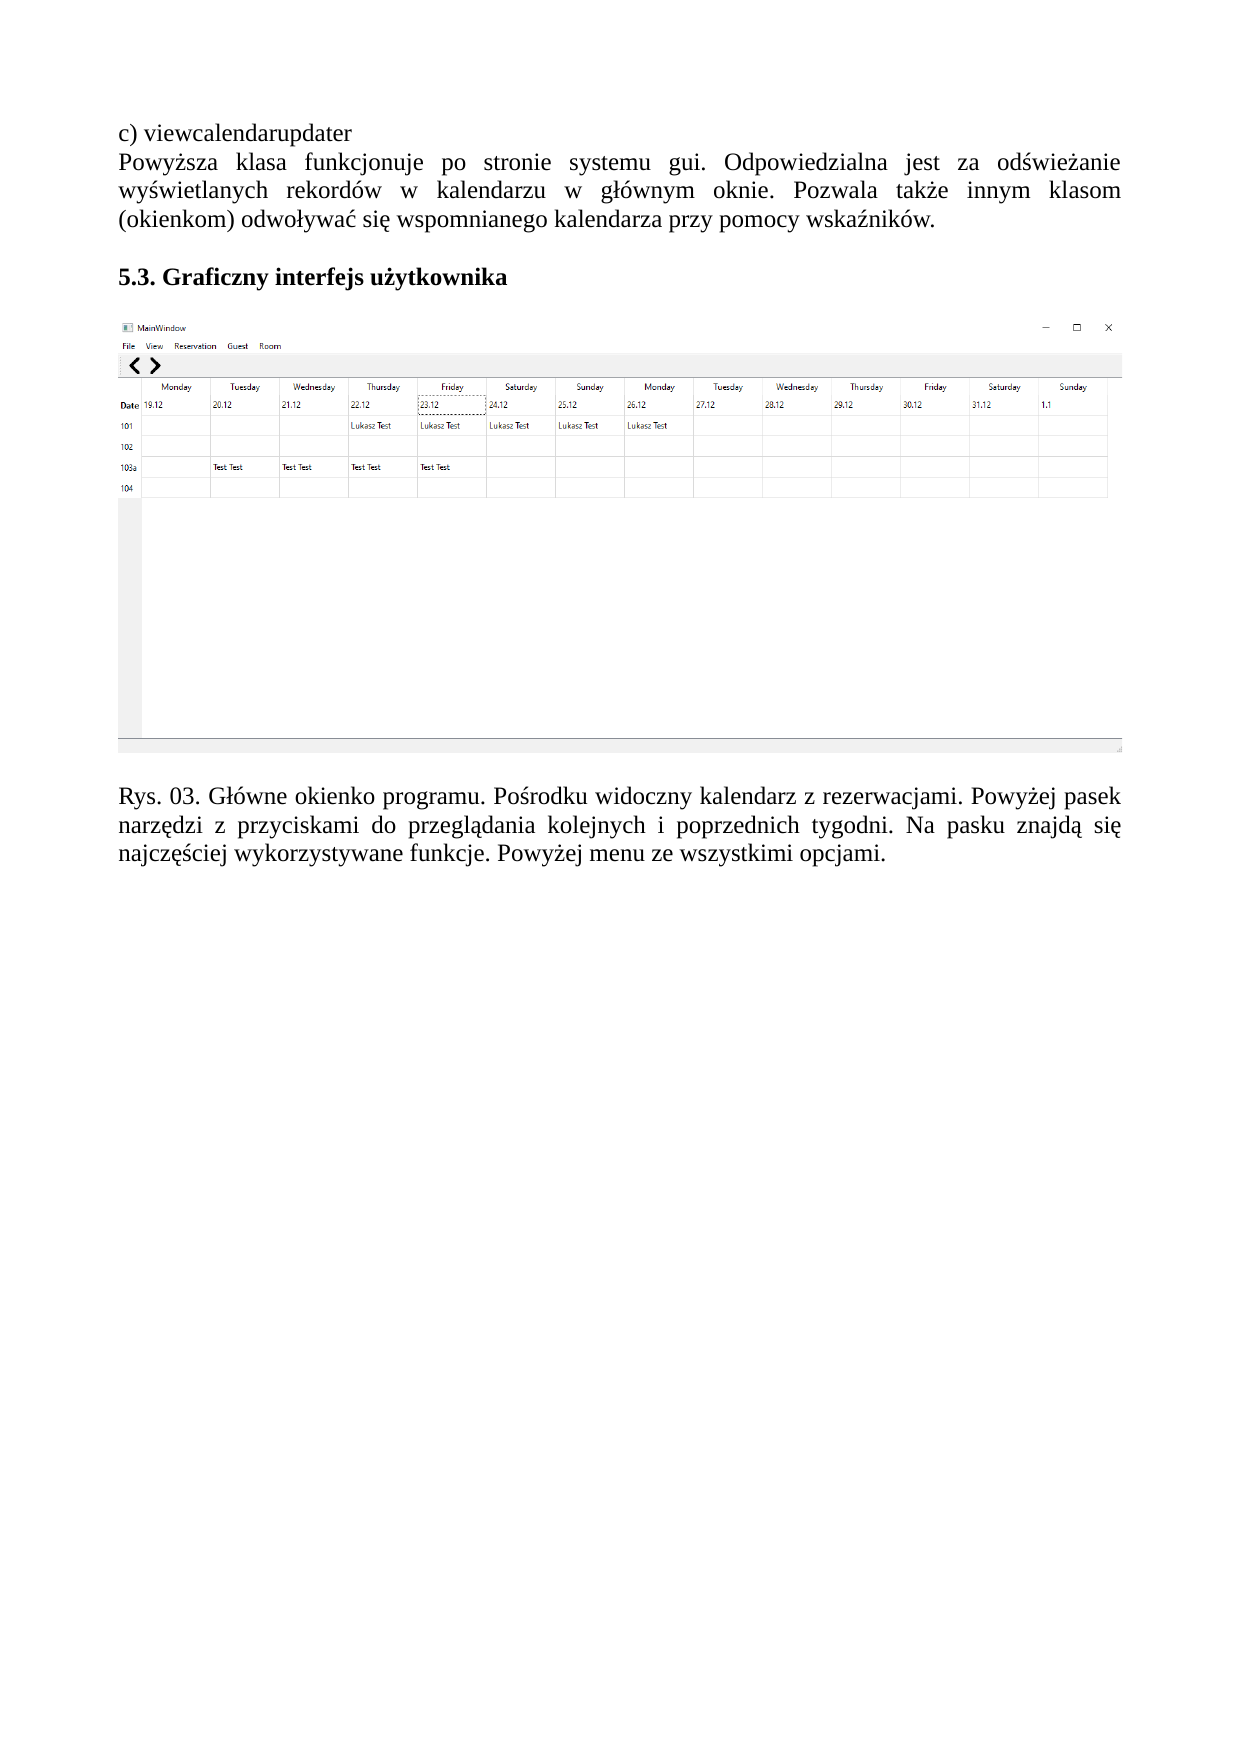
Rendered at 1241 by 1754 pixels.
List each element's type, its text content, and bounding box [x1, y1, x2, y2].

text Powyższa klasa funkcjonuje po stronie systemu gui. Odpowiedzialna jest za odświeżanie wyświetlanych rekordów w kalendarzu w głównym oknie. Pozwala także innym klasom (okienkom) odwoływać się wspomnianego kalendarza przy pomocy wskaźników. [118, 147, 1122, 233]
text 5.3. Graficzny interfejs użytkownika [118, 262, 1122, 291]
text Rys. 03. Główne okienko programu. Pośrodku widoczny kalendarz z rezerwacjami. Powyżej pasek narzędzi z przyciskami do przeglądania kolejnych i poprzednich tygodni. Na pasku znajdą się najczęściej wykorzystywane funkcje. Powyżej menu ze wszystkimi opcjami. [118, 781, 1122, 867]
picture [118, 319, 1123, 753]
text c) viewcalendarupdater [118, 118, 1122, 147]
